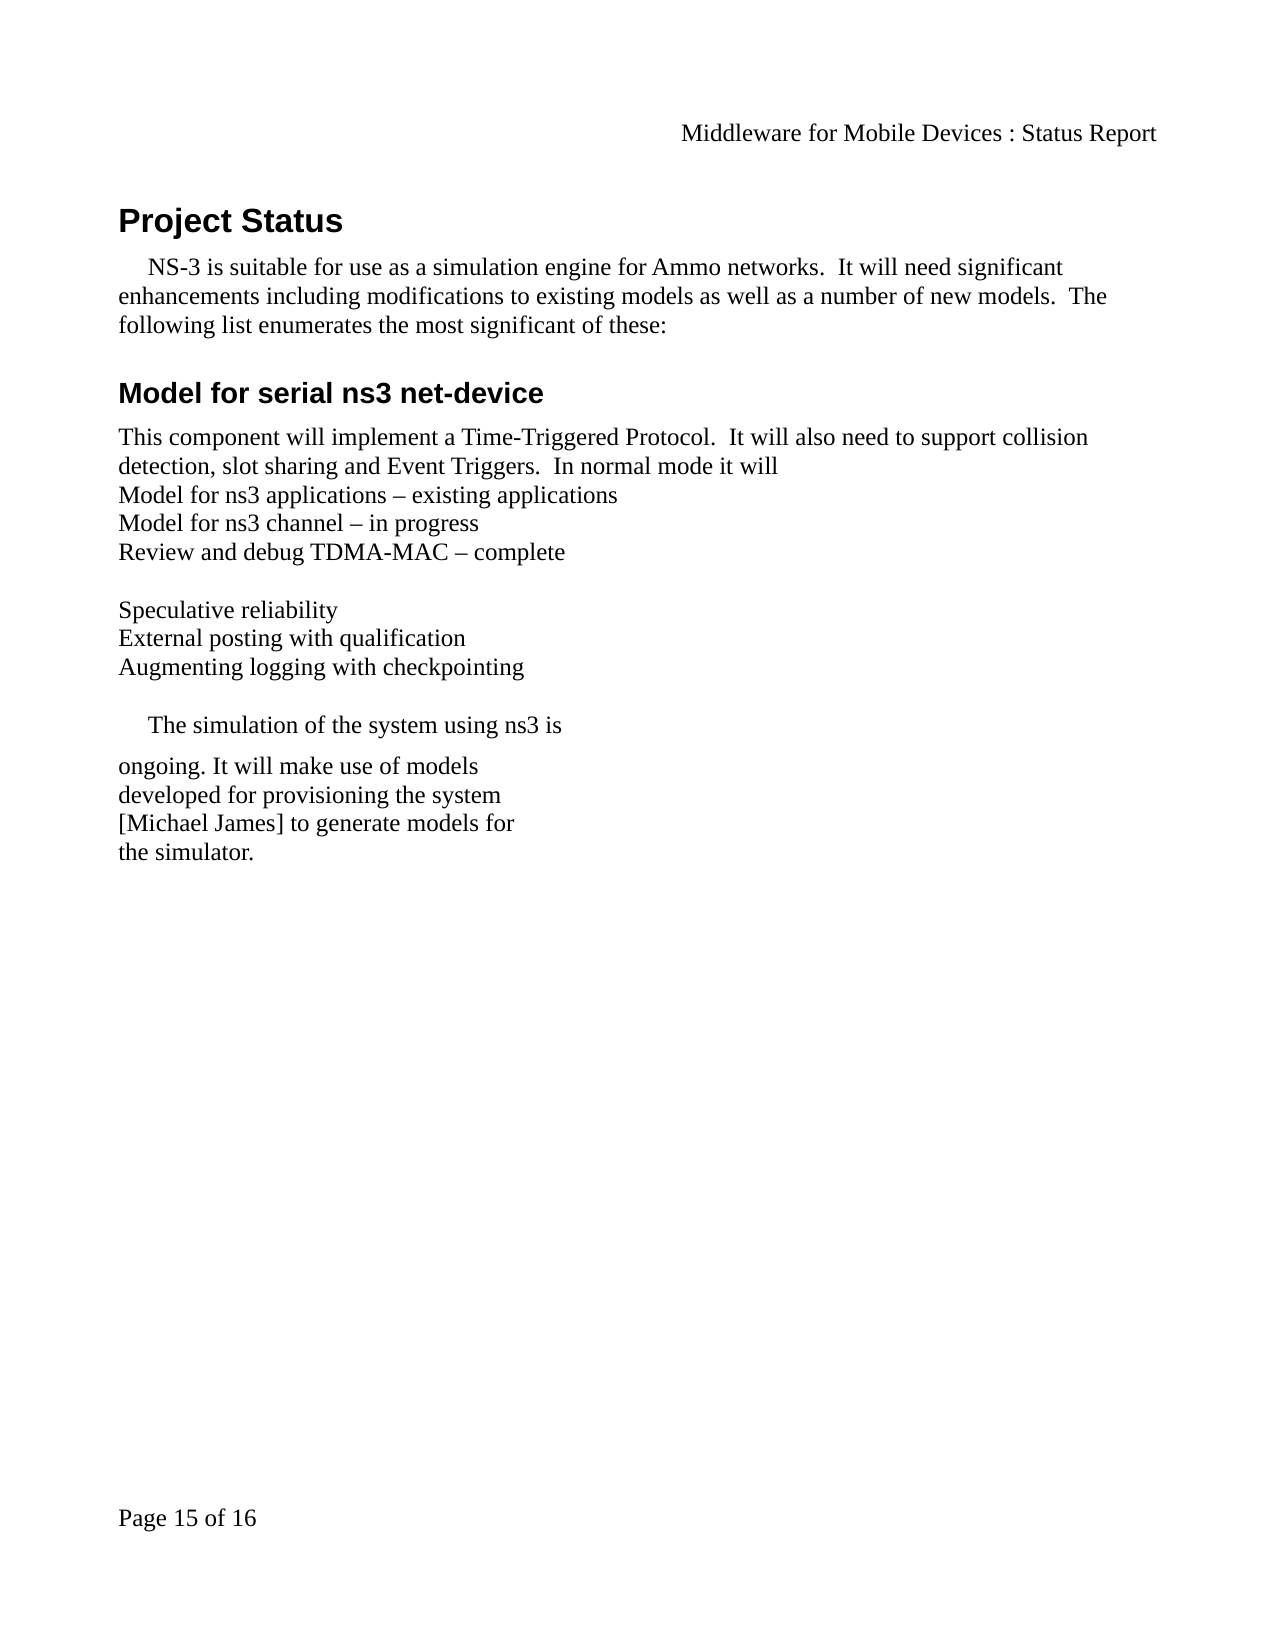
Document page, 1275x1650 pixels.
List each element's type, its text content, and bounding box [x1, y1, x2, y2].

subtitle Model for serial ns3 net-device [118, 376, 1157, 410]
text the simulator. [118, 837, 1157, 866]
text Model for ns3 channel – in progress [118, 508, 1157, 537]
text NS-3 is suitable for use as a simulation engine for Ammo networks. It will need significant enhancements including modifications to existing models as well as a number of new models. The following list enumerates the most significant of these: [118, 252, 1157, 339]
text Model for ns3 applications – existing applications [118, 480, 1157, 508]
text External posting with qualification [118, 623, 1157, 652]
text [Michael James] to generate models for [118, 808, 1157, 837]
text developed for provisioning the system [118, 780, 1157, 808]
text ongoing. It will make use of models [118, 751, 1157, 780]
text This component will implement a Time-Triggered Protocol. It will also need to support collision detection, slot sharing and Event Triggers. In normal mode it will [118, 422, 1157, 480]
subtitle Project Status [118, 201, 1157, 240]
text The simulation of the system using ns3 is [118, 710, 1157, 738]
text Speculative reliability [118, 595, 1157, 623]
text Review and debug TDMA-MAC – complete [118, 537, 1157, 566]
text Augmenting logging with checkpointing [118, 652, 1157, 681]
